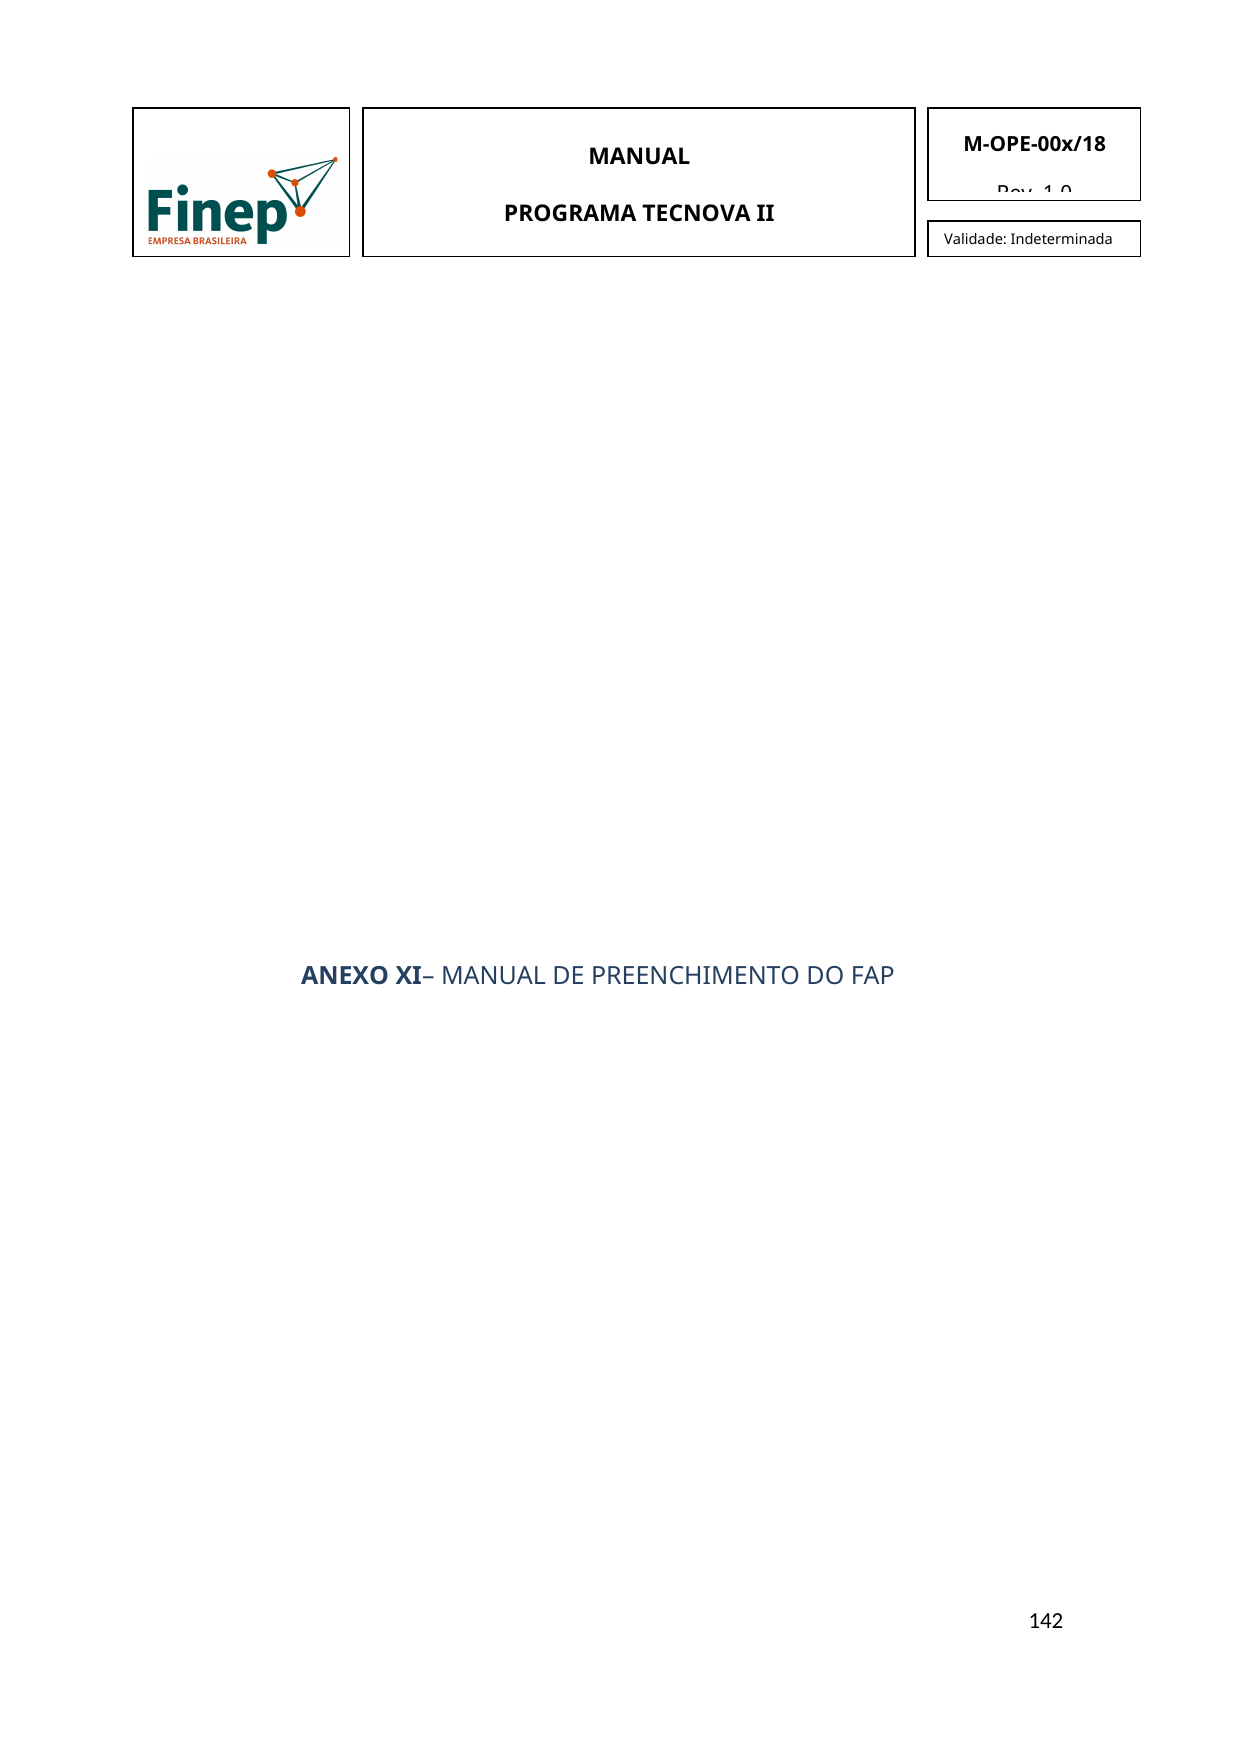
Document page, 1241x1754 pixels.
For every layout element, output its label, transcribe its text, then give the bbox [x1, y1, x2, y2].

subtitle ANEXO XI– MANUAL DE PREENCHIMENTO DO FAP [133, 957, 1063, 991]
